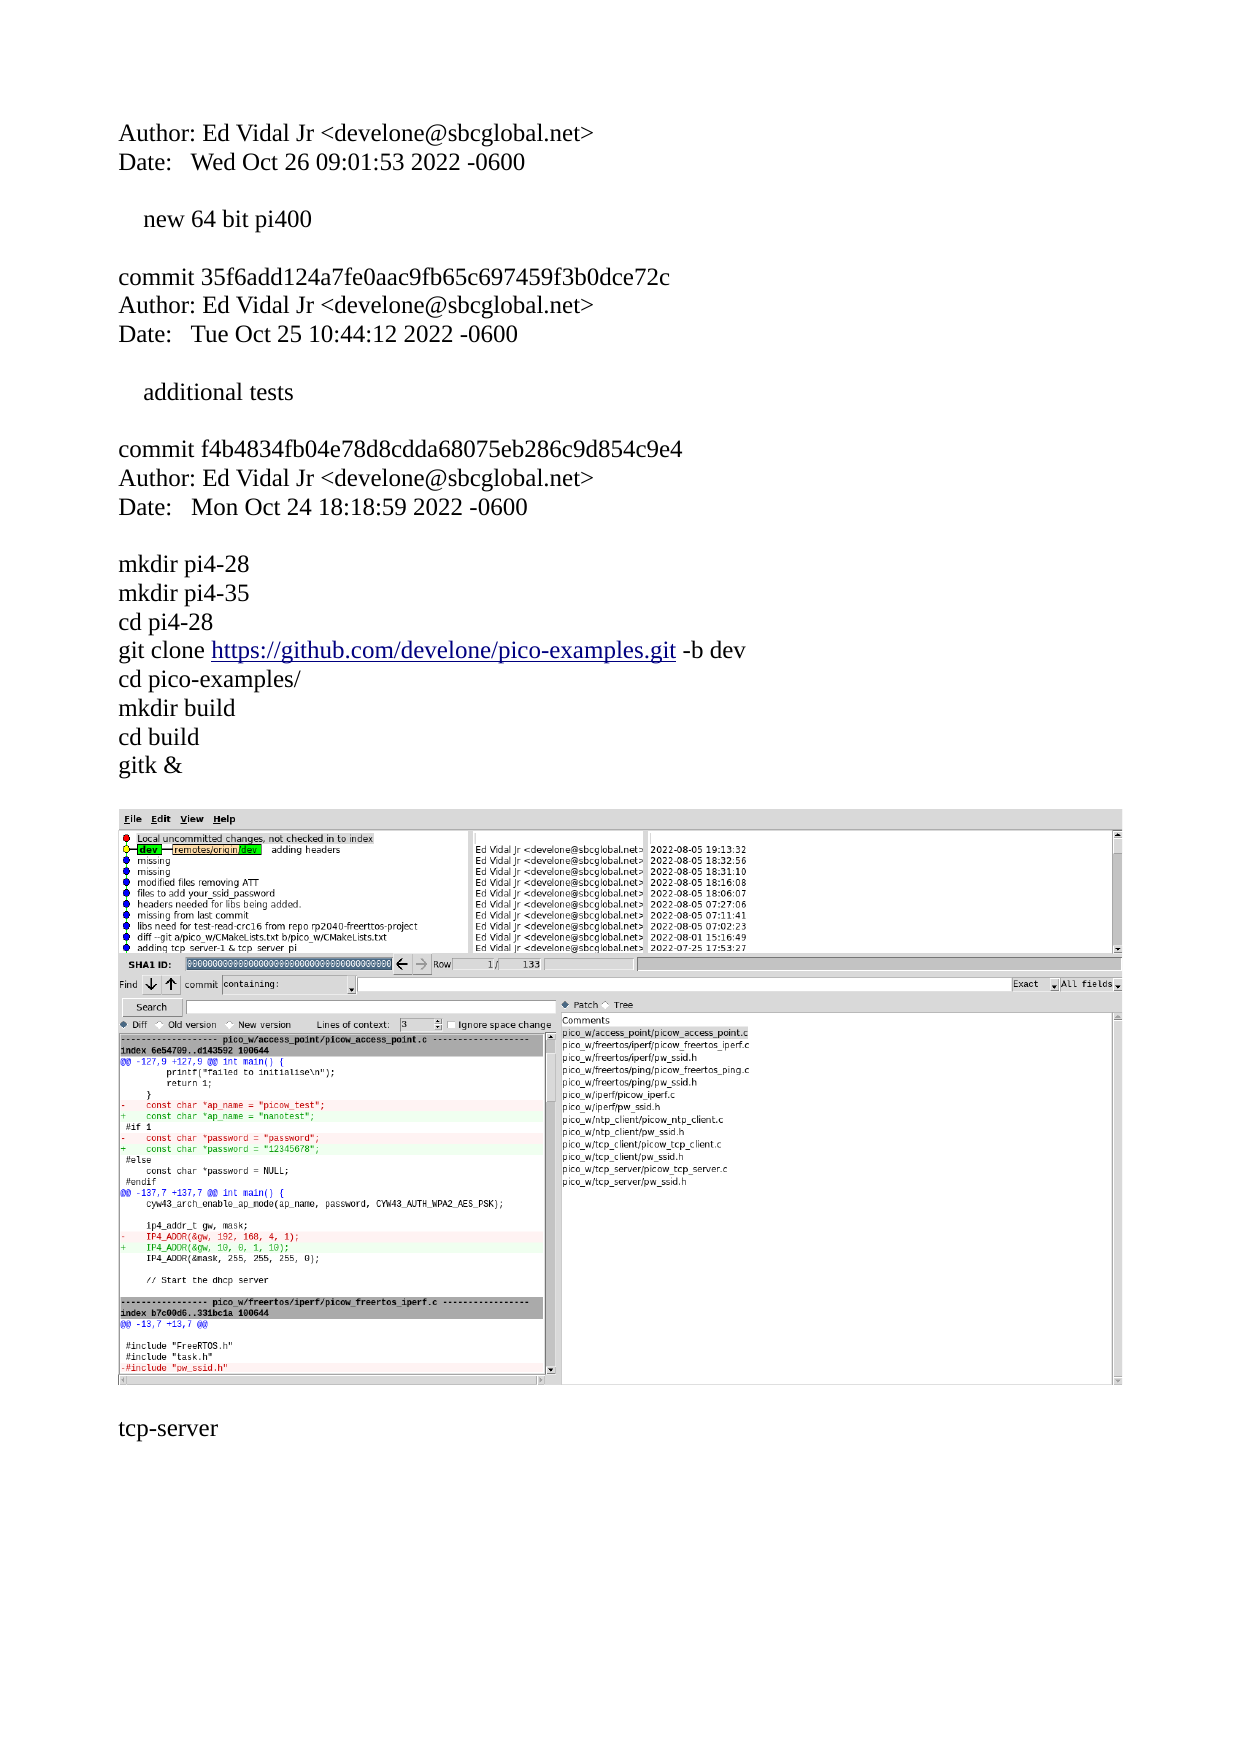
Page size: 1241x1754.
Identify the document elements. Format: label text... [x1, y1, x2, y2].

text git clone https://github.com/develone/pico-examples.git -b dev [118, 636, 1122, 664]
text gitk & [118, 751, 1122, 779]
text mkdir build [118, 693, 1122, 722]
text Date: Mon Oct 24 18:18:59 2022 -0600 [118, 492, 1122, 521]
text cd pico-examples/ [118, 664, 1122, 693]
text tcp-server [118, 1413, 1122, 1442]
text Author: Ed Vidal Jr <develone@sbcglobal.net> [118, 291, 1122, 319]
text mkdir pi4-28 [118, 549, 1122, 578]
text Author: Ed Vidal Jr <develone@sbcglobal.net> [118, 463, 1122, 492]
text cd build [118, 722, 1122, 751]
text Date: Wed Oct 26 09:01:53 2022 -0600 [118, 147, 1122, 176]
text Date: Tue Oct 25 10:44:12 2022 -0600 [118, 319, 1122, 348]
text mkdir pi4-35 [118, 578, 1122, 607]
text Author: Ed Vidal Jr <develone@sbcglobal.net> [118, 118, 1122, 147]
text cd pi4-28 [118, 607, 1122, 636]
picture [118, 808, 1123, 1385]
text commit 35f6add124a7fe0aac9fb65c697459f3b0dce72c [118, 262, 1122, 291]
text new 64 bit pi400 [118, 204, 1122, 233]
text commit f4b4834fb04e78d8cdda68075eb286c9d854c9e4 [118, 434, 1122, 463]
text additional tests [118, 377, 1122, 406]
